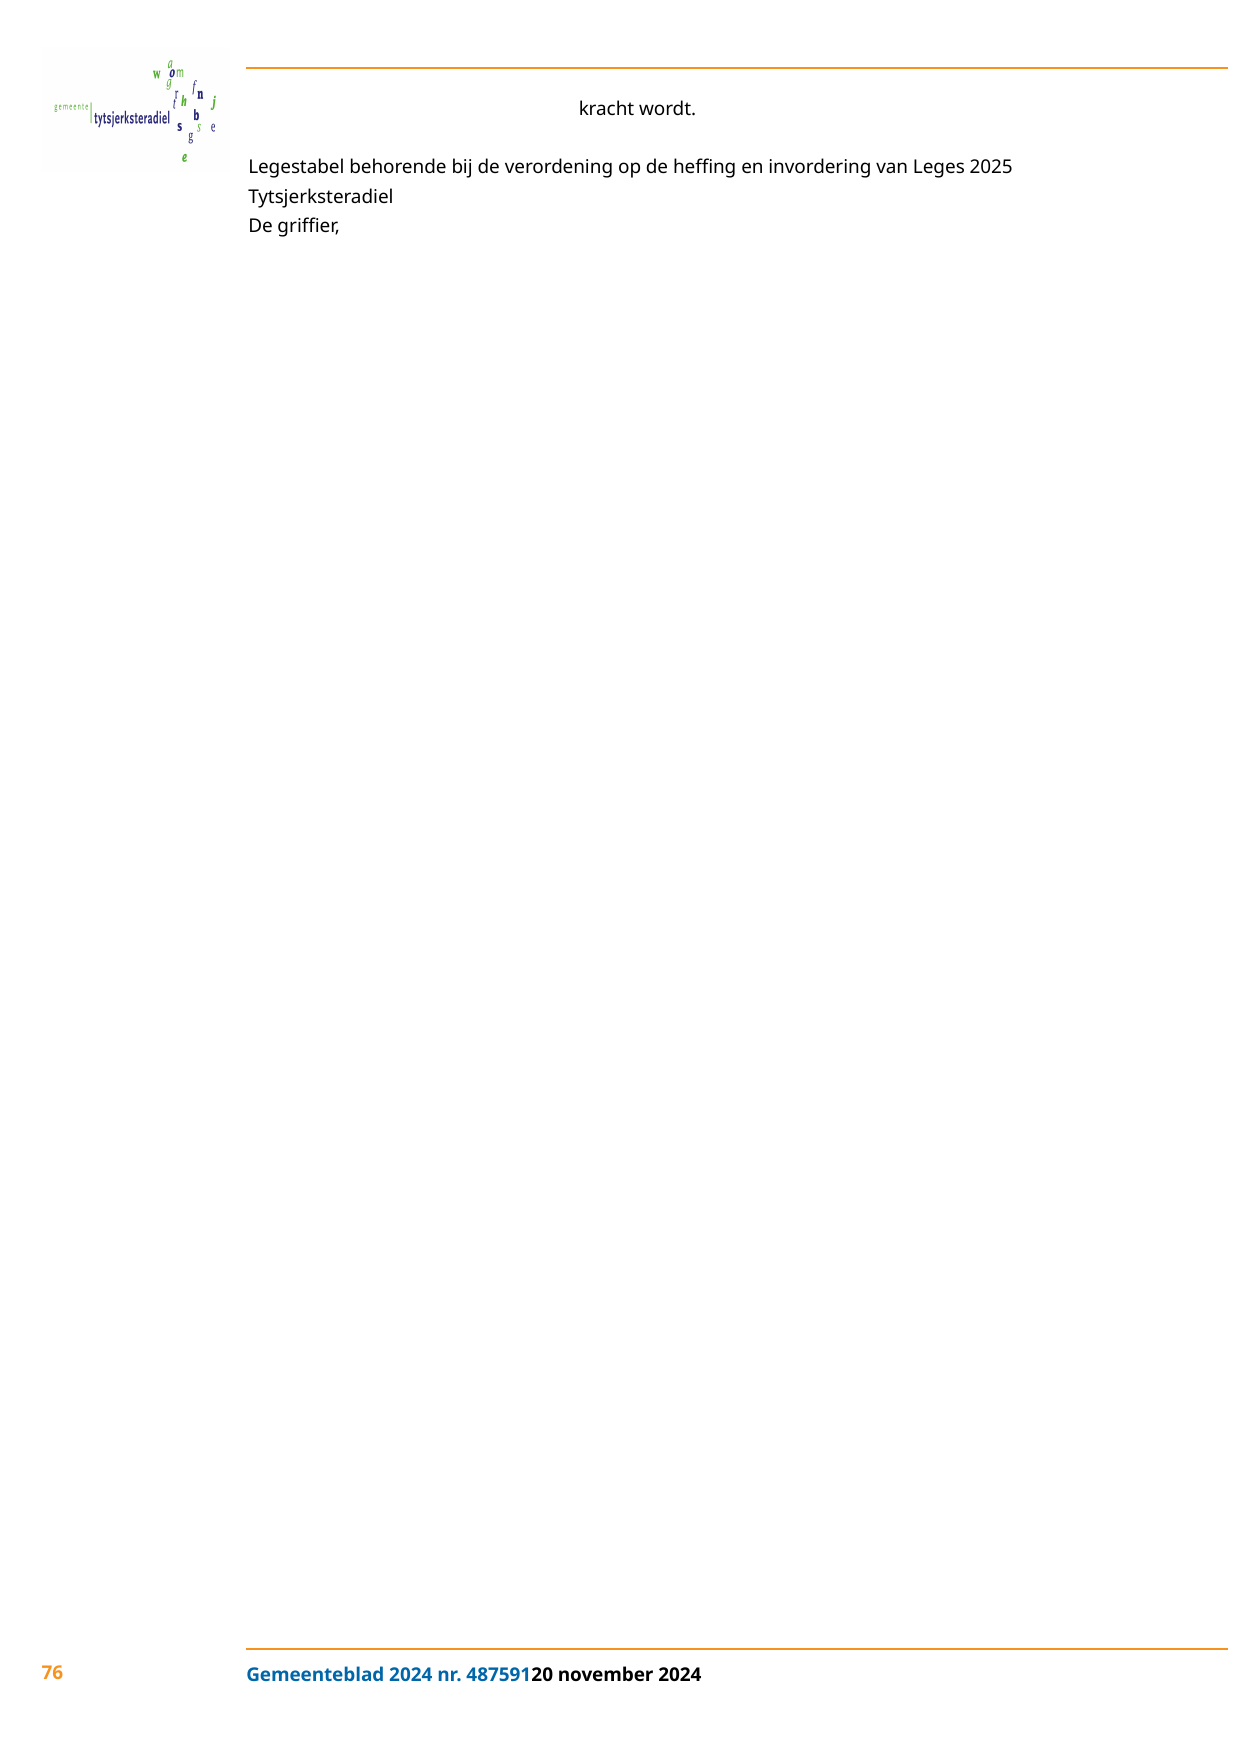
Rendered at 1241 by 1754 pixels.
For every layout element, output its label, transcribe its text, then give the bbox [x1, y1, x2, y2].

table_cell [983, 95, 1152, 121]
table_cell [814, 95, 983, 121]
table_cell kracht wordt. [579, 95, 814, 121]
text Legestabel behorende bij de verordening op de heffing en invordering van Leges 2025 Tytsjerksteradiel [248, 153, 1152, 209]
picture [41, 47, 231, 172]
text De griffier, [248, 212, 1152, 238]
table_cell [248, 95, 578, 121]
